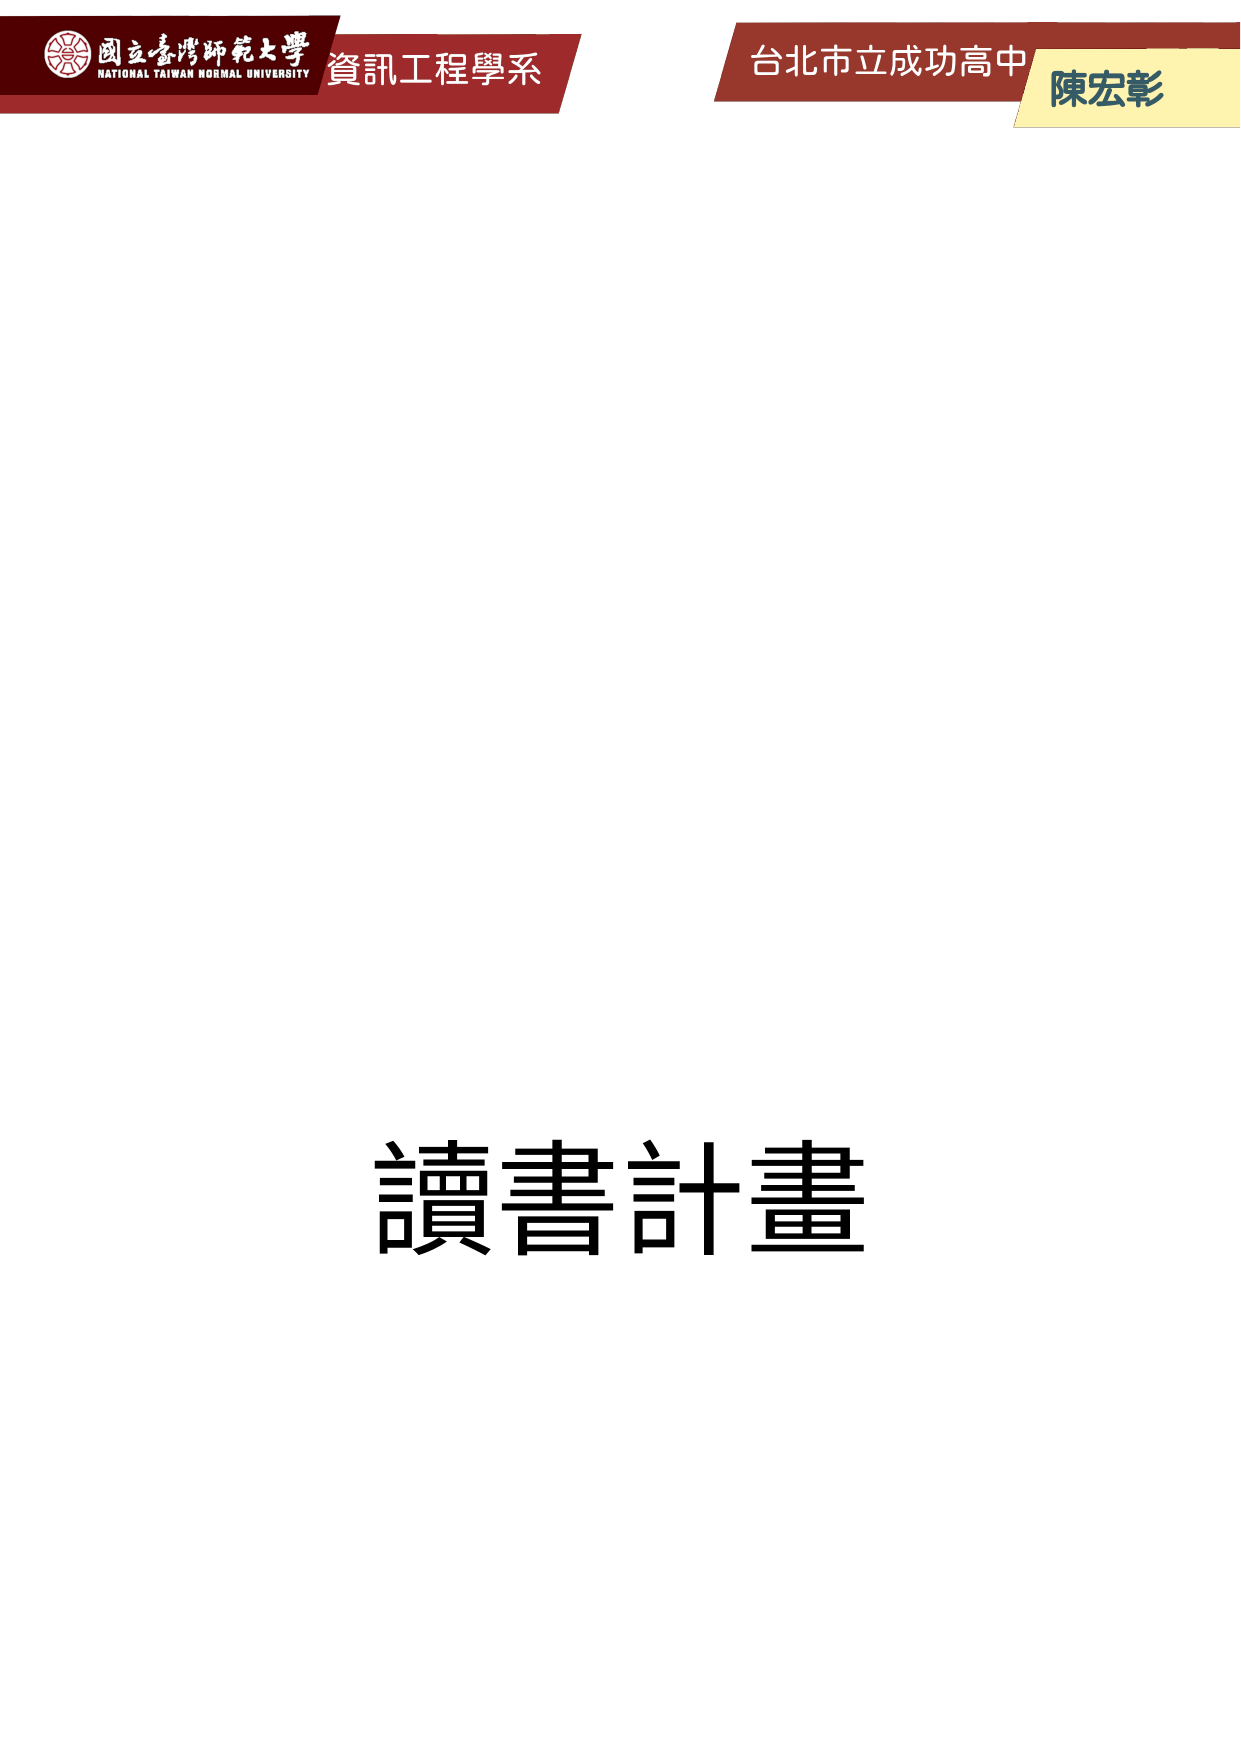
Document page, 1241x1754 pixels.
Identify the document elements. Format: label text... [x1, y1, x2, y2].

text 讀書計畫 [118, 1100, 1122, 1281]
picture [0, 0, 1241, 152]
